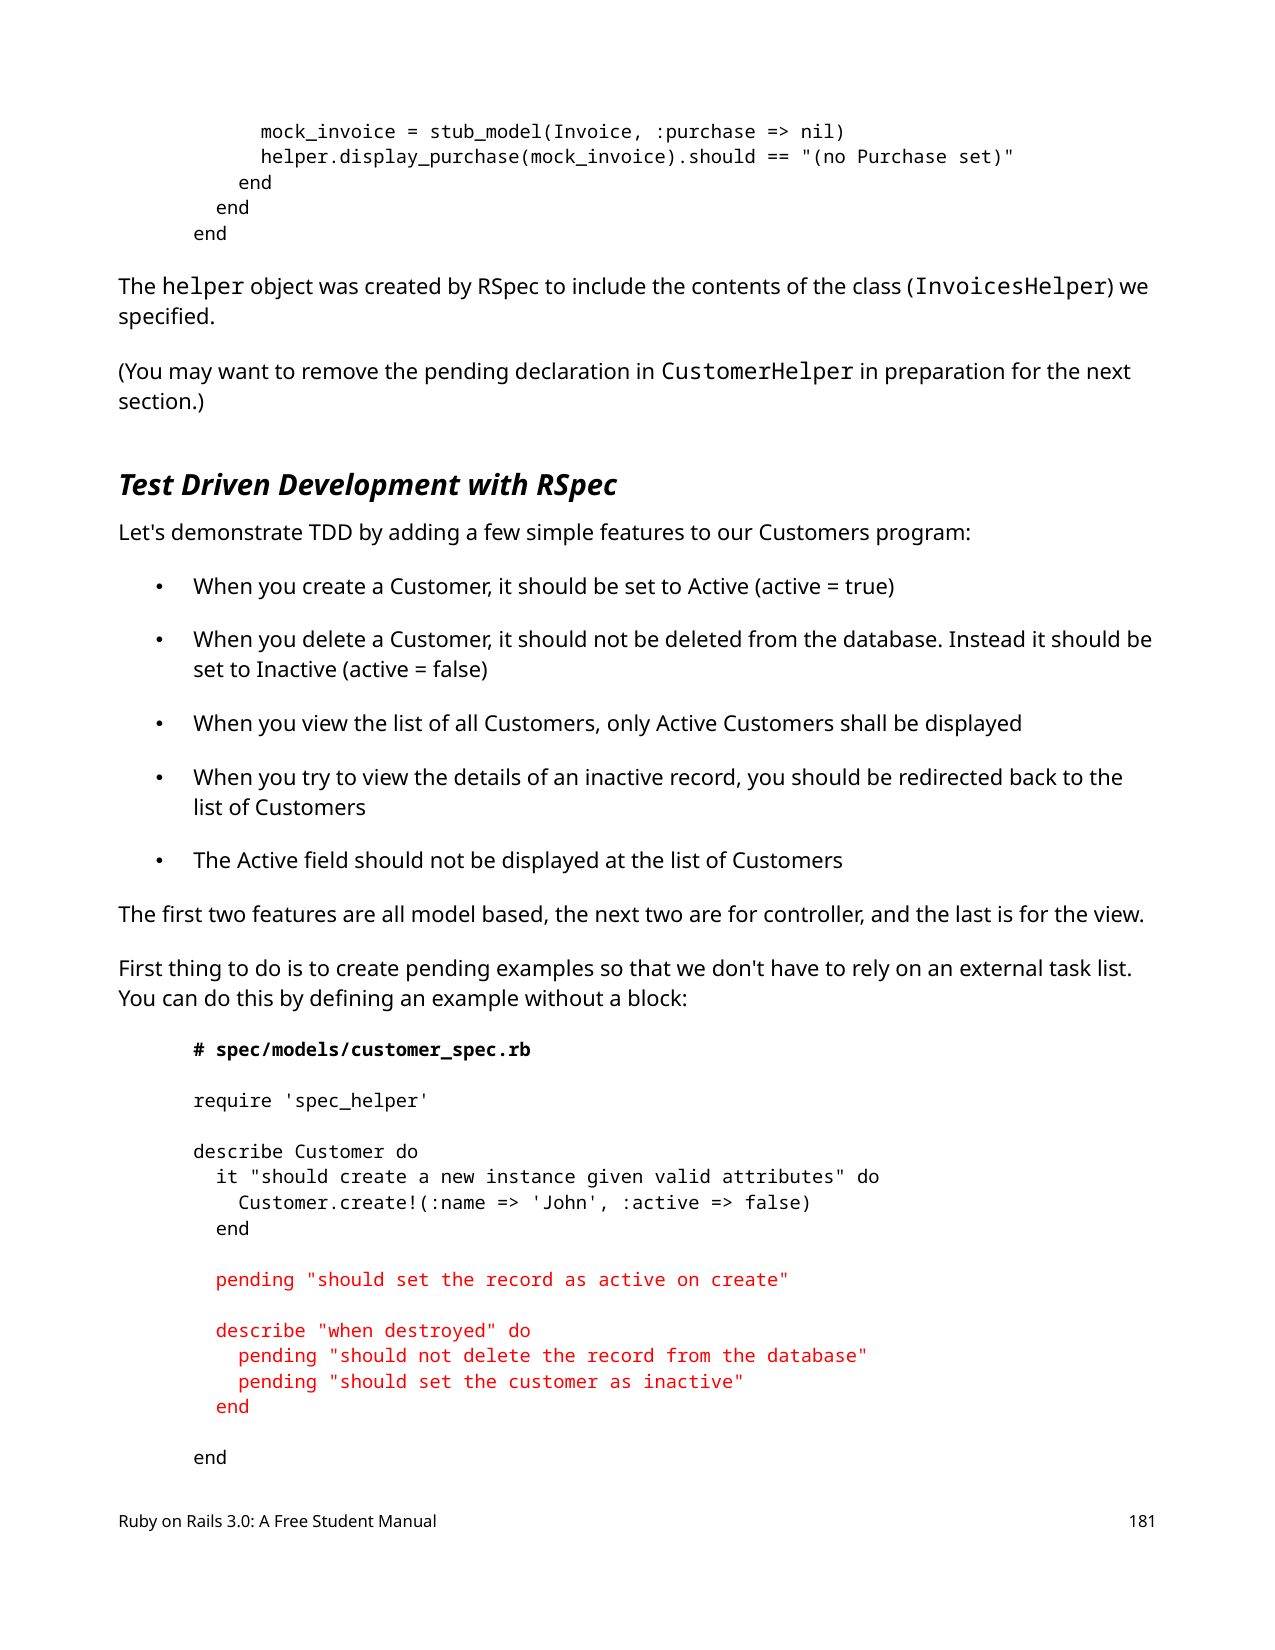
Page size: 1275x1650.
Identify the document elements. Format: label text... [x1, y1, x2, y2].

text # spec/models/customer_spec.rb require 'spec_helper' describe Customer do it "should create a new instance given valid attributes" do Customer.create!(:name => 'John', :active => false) end pending "should set the record as active on create" describe "when destroyed" do pending "should not delete the record from the database" pending "should set the customer as inactive" end end [193, 1036, 1157, 1470]
list When you create a Customer, it should be set to Active (active = true) [156, 571, 1157, 600]
text (You may want to remove the pending declaration in CustomerHelper in preparation for the next section.) [118, 355, 1157, 416]
list The Active field should not be displayed at the list of Customers [156, 845, 1157, 875]
subtitle Test Driven Development with RSpec [118, 465, 1157, 504]
list When you delete a Customer, it should not be deleted from the database. Instead it should be set to Inactive (active = false) [156, 624, 1157, 684]
text First thing to do is to create pending examples so that we don't have to rely on an external task list. You can do this by defining an example without a block: [118, 953, 1157, 1012]
text mock_invoice = stub_model(Invoice, :purchase => nil) helper.display_purchase(mock_invoice).should == "(no Purchase set)" end end end [193, 118, 1157, 246]
text The helper object was created by RSpec to include the contents of the class (InvoicesHelper) we specified. [118, 270, 1157, 331]
list When you view the list of all Customers, only Active Customers shall be displayed [156, 708, 1157, 738]
text The first two features are all model based, the next two are for controller, and the last is for the view. [118, 899, 1157, 929]
list When you try to view the details of an inactive record, you should be redirected back to the list of Customers [156, 762, 1157, 821]
text Let's demonstrate TDD by adding a few simple features to our Customers program: [118, 517, 1157, 547]
